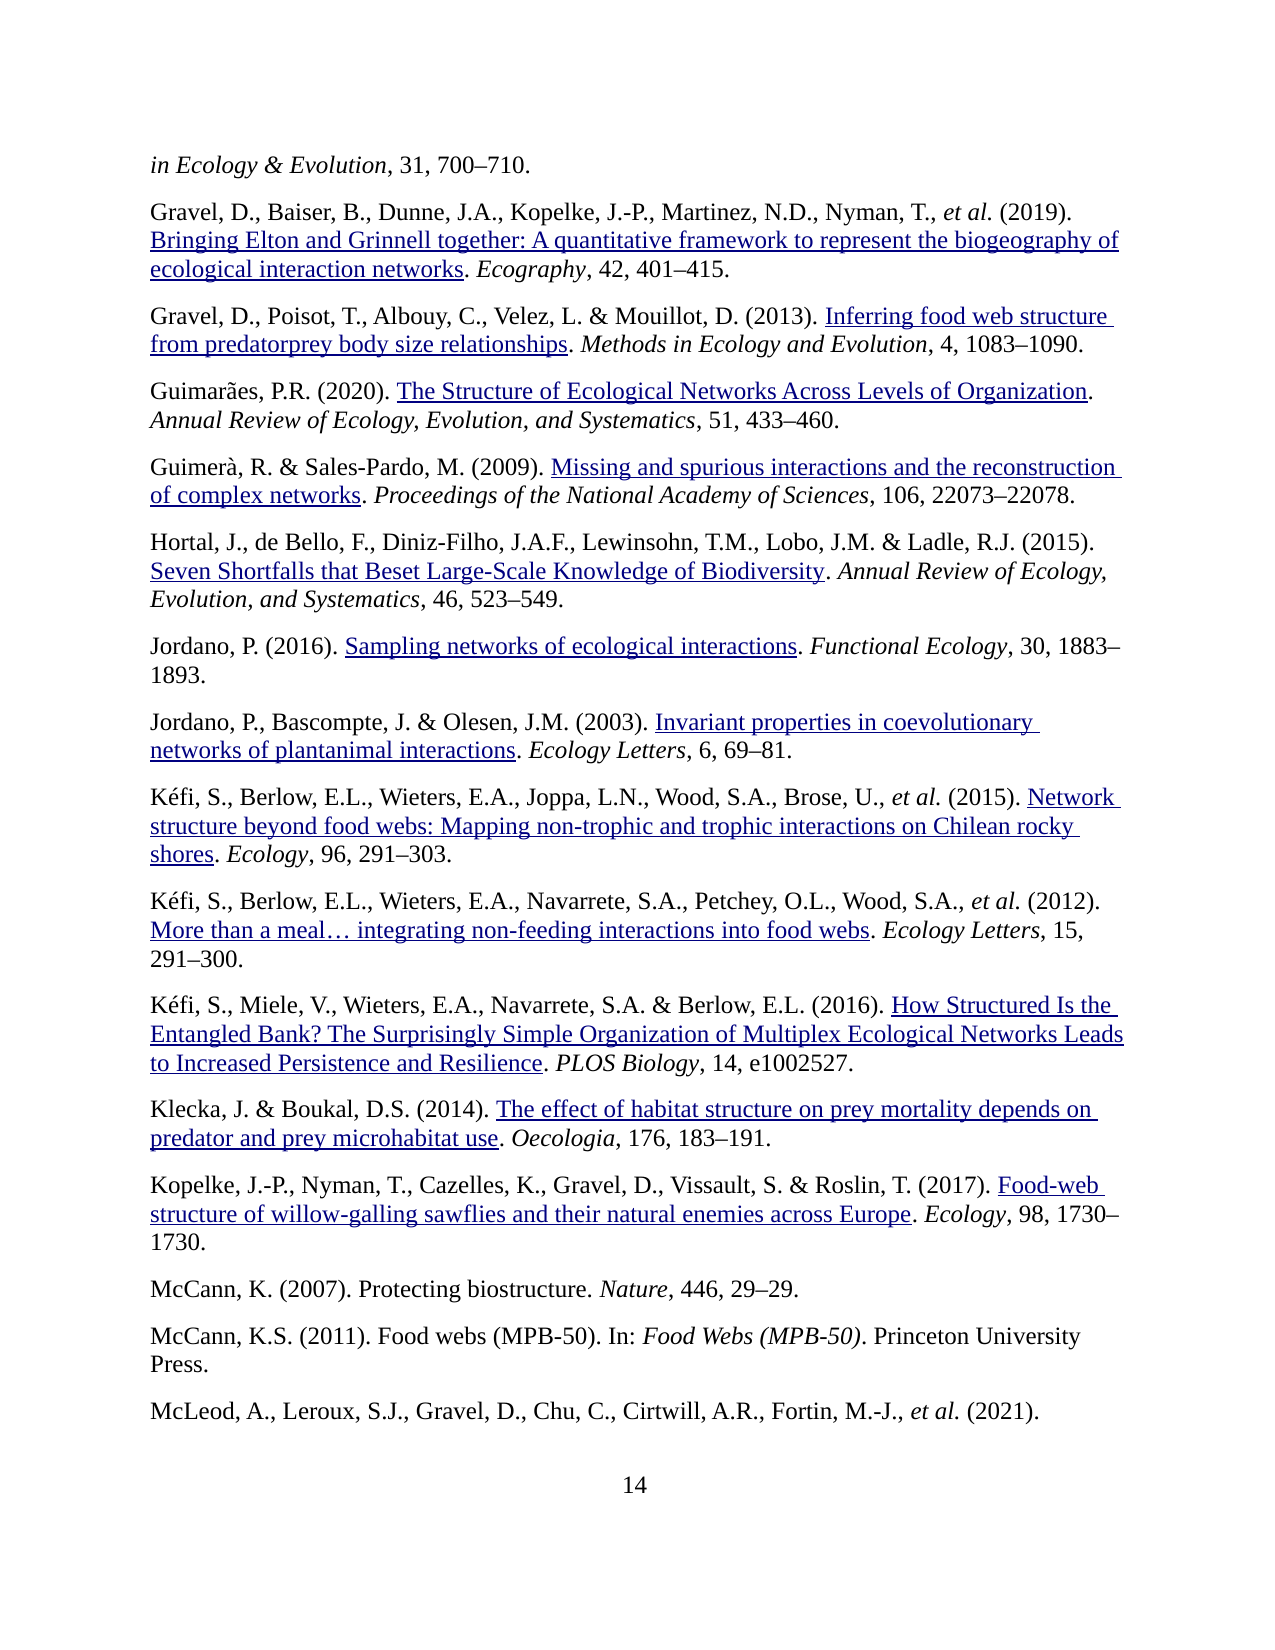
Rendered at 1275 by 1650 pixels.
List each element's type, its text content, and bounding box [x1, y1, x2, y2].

text Jordano, P. (2016). Sampling networks of ecological interactions. Functional Ecology, 30, 1883–1893. [150, 631, 1125, 689]
text Kéfi, S., Berlow, E.L., Wieters, E.A., Joppa, L.N., Wood, S.A., Brose, U., et al. (2015). Network structure beyond food webs: Mapping non-trophic and trophic interactions on Chilean rocky shores. Ecology, 96, 291–303. [150, 782, 1125, 868]
text McLeod, A., Leroux, S.J., Gravel, D., Chu, C., Cirtwill, A.R., Fortin, M.-J., et al. (2021). [150, 1396, 1125, 1425]
text Kéfi, S., Berlow, E.L., Wieters, E.A., Navarrete, S.A., Petchey, O.L., Wood, S.A., et al. (2012). More than a meal… integrating non-feeding interactions into food webs. Ecology Letters, 15, 291–300. [150, 886, 1125, 972]
text Gravel, D., Poisot, T., Albouy, C., Velez, L. & Mouillot, D. (2013). Inferring food web structure from predatorprey body size relationships. Methods in Ecology and Evolution, 4, 1083–1090. [150, 301, 1125, 358]
text McCann, K. (2007). Protecting biostructure. Nature, 446, 29–29. [150, 1274, 1125, 1303]
text Klecka, J. & Boukal, D.S. (2014). The effect of habitat structure on prey mortality depends on predator and prey microhabitat use. Oecologia, 176, 183–191. [150, 1094, 1125, 1152]
text Kopelke, J.-P., Nyman, T., Cazelles, K., Gravel, D., Vissault, S. & Roslin, T. (2017). Food-web structure of willow-galling sawflies and their natural enemies across Europe. Ecology, 98, 1730–1730. [150, 1170, 1125, 1256]
text Hortal, J., de Bello, F., Diniz-Filho, J.A.F., Lewinsohn, T.M., Lobo, J.M. & Ladle, R.J. (2015). Seven Shortfalls that Beset Large-Scale Knowledge of Biodiversity. Annual Review of Ecology, Evolution, and Systematics, 46, 523–549. [150, 527, 1125, 613]
text Jordano, P., Bascompte, J. & Olesen, J.M. (2003). Invariant properties in coevolutionary networks of plantanimal interactions. Ecology Letters, 6, 69–81. [150, 707, 1125, 764]
text Kéfi, S., Miele, V., Wieters, E.A., Navarrete, S.A. & Berlow, E.L. (2016). How Structured Is the Entangled Bank? The Surprisingly Simple Organization of Multiplex Ecological Networks Leads to Increased Persistence and Resilience. PLOS Biology, 14, e1002527. [150, 990, 1125, 1077]
text Guimarães, P.R. (2020). The Structure of Ecological Networks Across Levels of Organization. Annual Review of Ecology, Evolution, and Systematics, 51, 433–460. [150, 376, 1125, 434]
text in Ecology & Evolution, 31, 700–710. [150, 150, 1125, 179]
text Gravel, D., Baiser, B., Dunne, J.A., Kopelke, J.-P., Martinez, N.D., Nyman, T., et al. (2019). Bringing Elton and Grinnell together: A quantitative framework to represent the biogeography of ecological interaction networks. Ecography, 42, 401–415. [150, 197, 1125, 283]
text McCann, K.S. (2011). Food webs (MPB-50). In: Food Webs (MPB-50). Princeton University Press. [150, 1321, 1125, 1378]
text Guimerà, R. & Sales-Pardo, M. (2009). Missing and spurious interactions and the reconstruction of complex networks. Proceedings of the National Academy of Sciences, 106, 22073–22078. [150, 452, 1125, 509]
